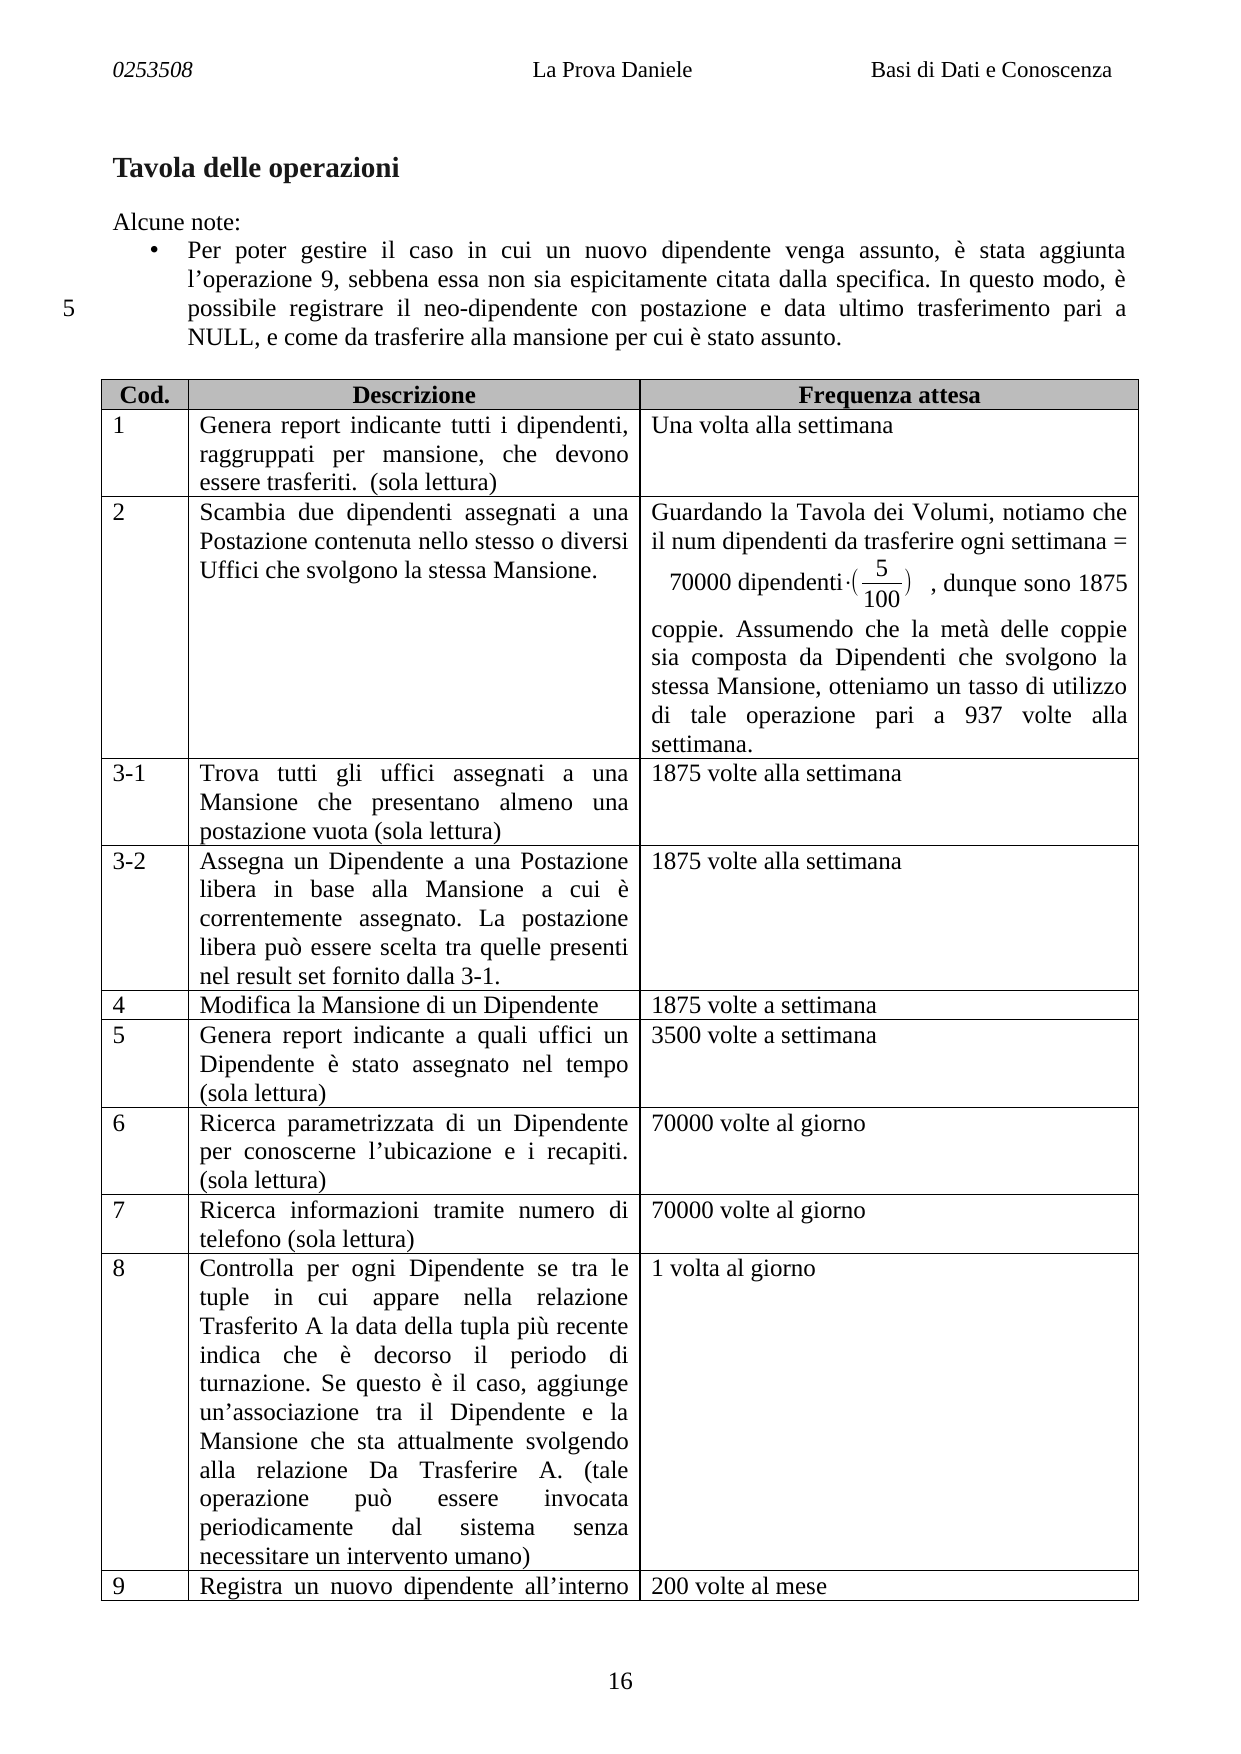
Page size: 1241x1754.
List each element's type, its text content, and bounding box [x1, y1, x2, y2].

table_header Descrizione [189, 380, 639, 409]
table_cell 200 volte al mese [641, 1571, 1138, 1599]
table_cell 1875 volte a settimana [641, 991, 1138, 1019]
table_cell 8 [102, 1254, 188, 1570]
table_cell 5 [102, 1020, 188, 1107]
table_cell Controlla per ogni Dipendente se tra le tuple in cui appare nella relazione Trasferito A la data della tupla più recente indica che è decorso il periodo di turnazione. Se questo è il caso, aggiunge un’associazione tra il Dipendente e la Mansione che sta attualmente svolgendo alla relazione Da Trasferire A. (tale operazione può essere invocata periodicamente dal sistema senza necessitare un intervento umano) [189, 1254, 639, 1570]
table_cell Ricerca informazioni tramite numero di telefono (sola lettura) [189, 1195, 639, 1252]
table_cell 7 [102, 1195, 188, 1252]
table_cell Registra un nuovo dipendente all’interno [189, 1571, 639, 1599]
table_cell 3-2 [102, 846, 188, 989]
list Per poter gestire il caso in cui un nuovo dipendente venga assunto, è stata aggiunta l’operazione 9, sebbena essa non sia espicitamente citata dalla specifica. In questo modo, è possibile registrare il neo-dipendente con postazione e data ultimo trasferimento pari a NULL, e come da trasferire alla mansione per cui è stato assunto. [150, 235, 1128, 350]
table_cell 9 [102, 1571, 188, 1599]
table_cell Ricerca parametrizzata di un Dipendente per conoscerne l’ubicazione e i recapiti. (sola lettura) [189, 1108, 639, 1194]
table_cell 3500 volte a settimana [641, 1020, 1138, 1107]
table_cell 6 [102, 1108, 188, 1194]
table_cell Scambia due dipendenti assegnati a una Postazione contenuta nello stesso o diversi Uffici che svolgono la stessa Mansione. [189, 497, 639, 757]
table_cell 70000 volte al giorno [641, 1108, 1138, 1194]
table_cell 1875 volte alla settimana [641, 759, 1138, 845]
table_cell Guardando la Tavola dei Volumi, notiamo che il num dipendenti da trasferire ogni settimana =, dunque sono 1875 coppie. Assumendo che la metà delle coppie sia composta da Dipendenti che svolgono la stessa Mansione, otteniamo un tasso di utilizzo di tale operazione pari a 937 volte alla settimana. [641, 497, 1138, 757]
table_cell 2 [102, 497, 188, 757]
table_cell 1 volta al giorno [641, 1254, 1138, 1570]
table_header Frequenza attesa [641, 380, 1138, 409]
table_cell Genera report indicante a quali uffici un Dipendente è stato assegnato nel tempo (sola lettura) [189, 1020, 639, 1107]
table_cell 4 [102, 991, 188, 1019]
table_cell 1 [102, 410, 188, 496]
table_cell Genera report indicante tutti i dipendenti, raggruppati per mansione, che devono essere trasferiti. (sola lettura) [189, 410, 639, 496]
table_cell Modifica la Mansione di un Dipendente [189, 991, 639, 1019]
subtitle Tavola delle operazioni [112, 150, 1128, 183]
table_cell Assegna un Dipendente a una Postazione libera in base alla Mansione a cui è correntemente assegnato. La postazione libera può essere scelta tra quelle presenti nel result set fornito dalla 3-1. [189, 846, 639, 989]
table_cell Una volta alla settimana [641, 410, 1138, 496]
table_cell Trova tutti gli uffici assegnati a una Mansione che presentano almeno una postazione vuota (sola lettura) [189, 759, 639, 845]
table_cell 70000 volte al giorno [641, 1195, 1138, 1252]
text Alcune note: [112, 207, 1128, 235]
table_header Cod. [102, 380, 188, 409]
table_cell 1875 volte alla settimana [641, 846, 1138, 989]
table_cell 3-1 [102, 759, 188, 845]
